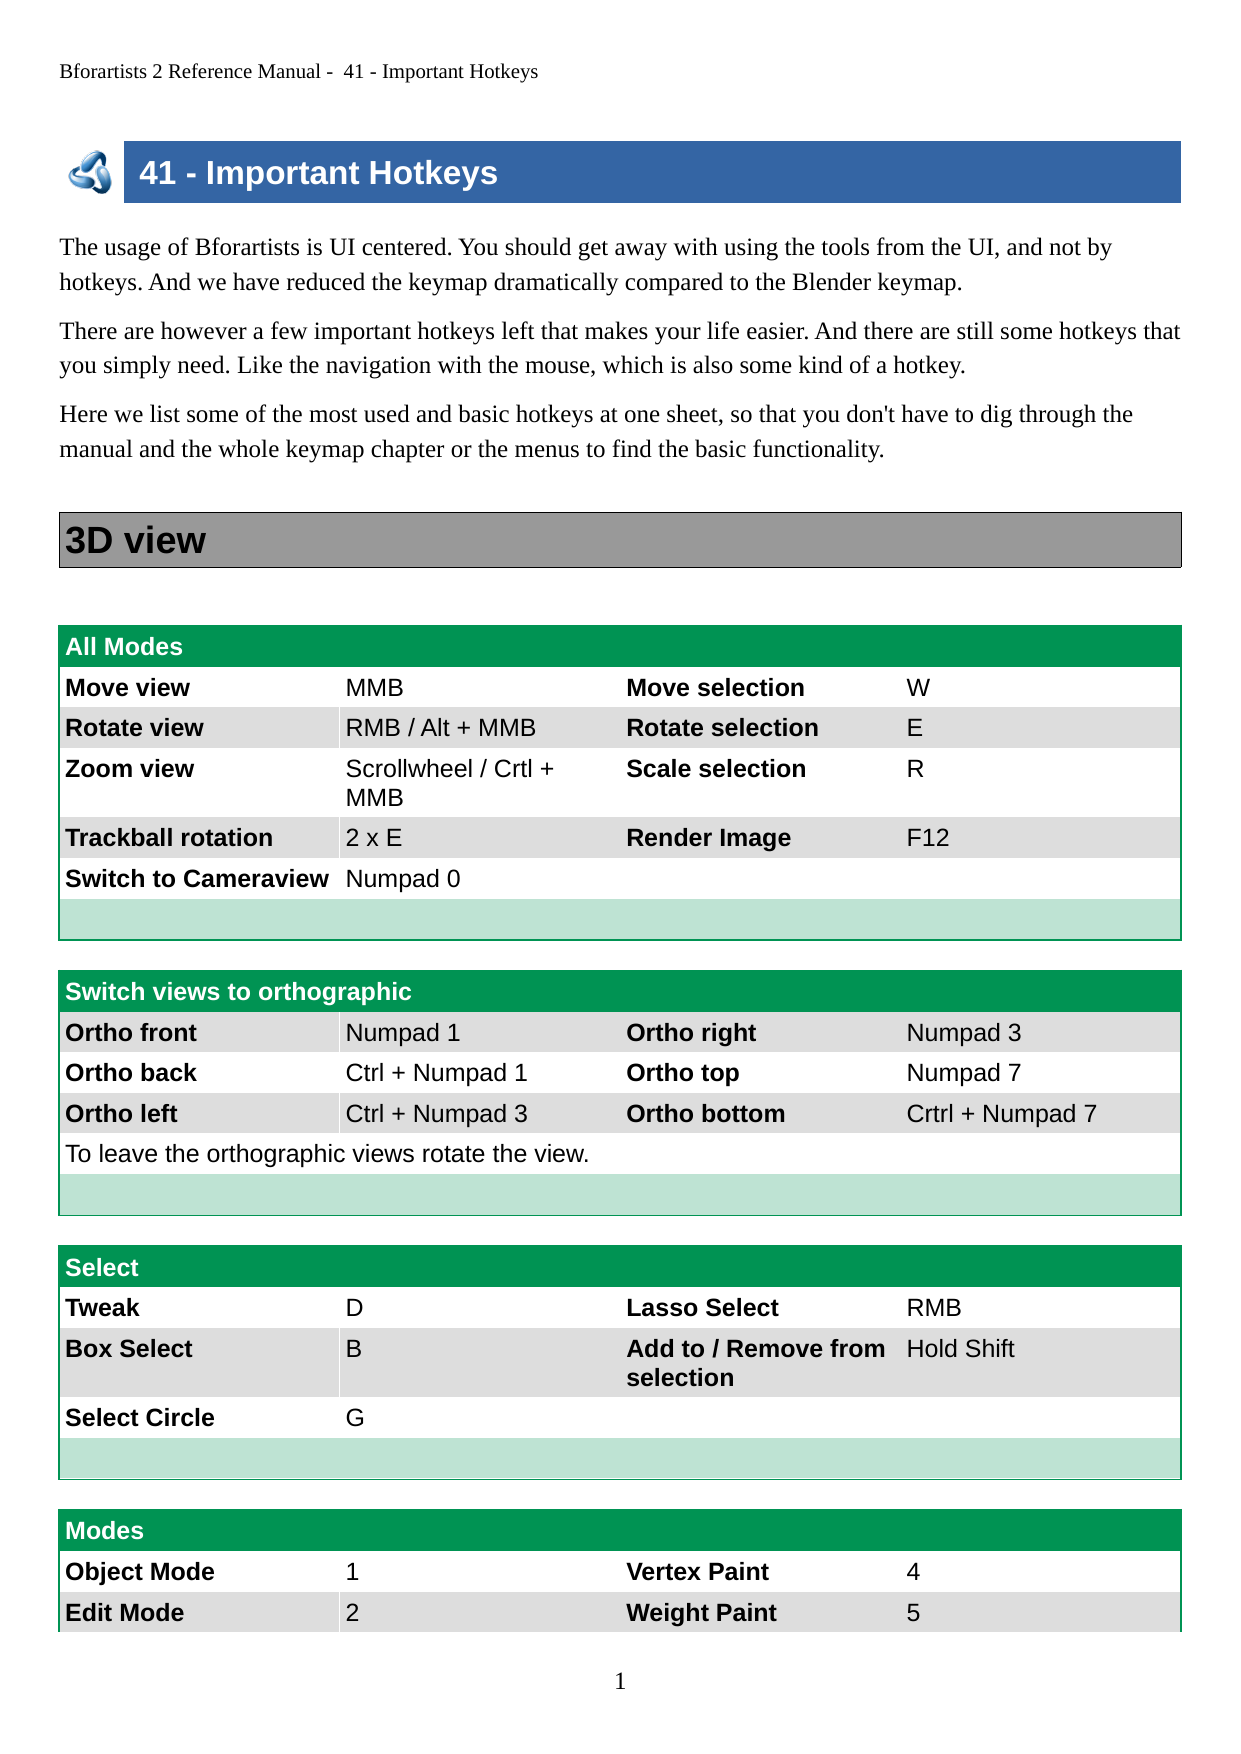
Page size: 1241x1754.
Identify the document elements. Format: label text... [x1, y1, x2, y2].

table_cell 1 [340, 1551, 620, 1592]
table_cell To leave the orthographic views rotate the view. [60, 1134, 1180, 1174]
table_cell D [340, 1287, 620, 1328]
table_cell RMB / Alt + MMB [340, 707, 620, 748]
table_cell Lasso Select [620, 1287, 901, 1328]
table_header Switch views to orthographic [60, 971, 1180, 1012]
table_cell Vertex Paint [620, 1551, 901, 1592]
table_cell Edit Mode [60, 1592, 339, 1632]
table_cell [620, 1397, 901, 1438]
table_cell Numpad 3 [901, 1012, 1180, 1052]
table_cell [60, 1174, 1180, 1215]
table_cell Zoom view [60, 748, 339, 817]
table_header 3D view [60, 513, 1181, 567]
table_cell Ctrl + Numpad 1 [340, 1052, 620, 1093]
table_header [59, 141, 124, 203]
table_cell Select Circle [60, 1397, 339, 1438]
table_cell RMB [901, 1287, 1180, 1328]
table_header All Modes [60, 626, 1180, 667]
table_cell Rotate selection [620, 707, 901, 748]
table_cell Switch to Cameraview [60, 858, 339, 898]
table_cell Scrollwheel / Crtl + MMB [340, 748, 620, 817]
table_cell Rotate view [60, 707, 339, 748]
table_cell Ortho right [620, 1012, 901, 1052]
table_cell Move selection [620, 667, 901, 707]
table_cell 2 x E [340, 817, 620, 858]
table_cell Move view [60, 667, 339, 707]
table_header Modes [60, 1511, 1180, 1551]
table_cell [620, 858, 901, 898]
table_cell Trackball rotation [60, 817, 339, 858]
table_cell F12 [901, 817, 1180, 858]
table_cell Ctrl + Numpad 3 [340, 1093, 620, 1133]
table_cell Object Mode [60, 1551, 339, 1592]
table_cell Ortho front [60, 1012, 339, 1052]
table_cell E [901, 707, 1180, 748]
table_header 41 - Important Hotkeys [124, 141, 1181, 203]
table_cell W [901, 667, 1180, 707]
table_cell Ortho left [60, 1093, 339, 1133]
table_cell [901, 858, 1180, 898]
table_cell Tweak [60, 1287, 339, 1328]
table_cell [901, 1397, 1180, 1438]
table_cell Ortho bottom [620, 1093, 901, 1133]
table_cell Numpad 7 [901, 1052, 1180, 1093]
table_cell 2 [340, 1592, 620, 1632]
table_cell Weight Paint [620, 1592, 901, 1632]
table_cell Render Image [620, 817, 901, 858]
table_cell 5 [901, 1592, 1180, 1632]
table_cell [60, 899, 1180, 939]
table_cell Scale selection [620, 748, 901, 817]
table_cell MMB [340, 667, 620, 707]
table_cell Box Select [60, 1328, 339, 1397]
table_cell Numpad 1 [340, 1012, 620, 1052]
table_header Select [60, 1247, 1180, 1287]
table_cell R [901, 748, 1180, 817]
table_cell G [340, 1397, 620, 1438]
table_cell Numpad 0 [340, 858, 620, 898]
table_cell Ortho top [620, 1052, 901, 1093]
table_cell Add to / Remove from selection [620, 1328, 901, 1397]
table_cell Ortho back [60, 1052, 339, 1093]
table_cell B [340, 1328, 620, 1397]
picture [65, 147, 114, 197]
table_cell Hold Shift [901, 1328, 1180, 1397]
text The usage of Bforartists is UI centered. You should get away with using the tools from the UI, and not by hotkeys. And we have reduced the keymap dramatically compared to the Blender keymap. [59, 232, 1181, 296]
table_cell Crtrl + Numpad 7 [901, 1093, 1180, 1133]
text Here we list some of the most used and basic hotkeys at one sheet, so that you don't have to dig through the manual and the whole keymap chapter or the menus to find the basic functionality. [59, 399, 1181, 463]
table_cell 4 [901, 1551, 1180, 1592]
table_cell [60, 1438, 1180, 1478]
text There are however a few important hotkeys left that makes your life easier. And there are still some hotkeys that you simply need. Like the navigation with the mouse, which is also some kind of a hotkey. [59, 316, 1181, 379]
